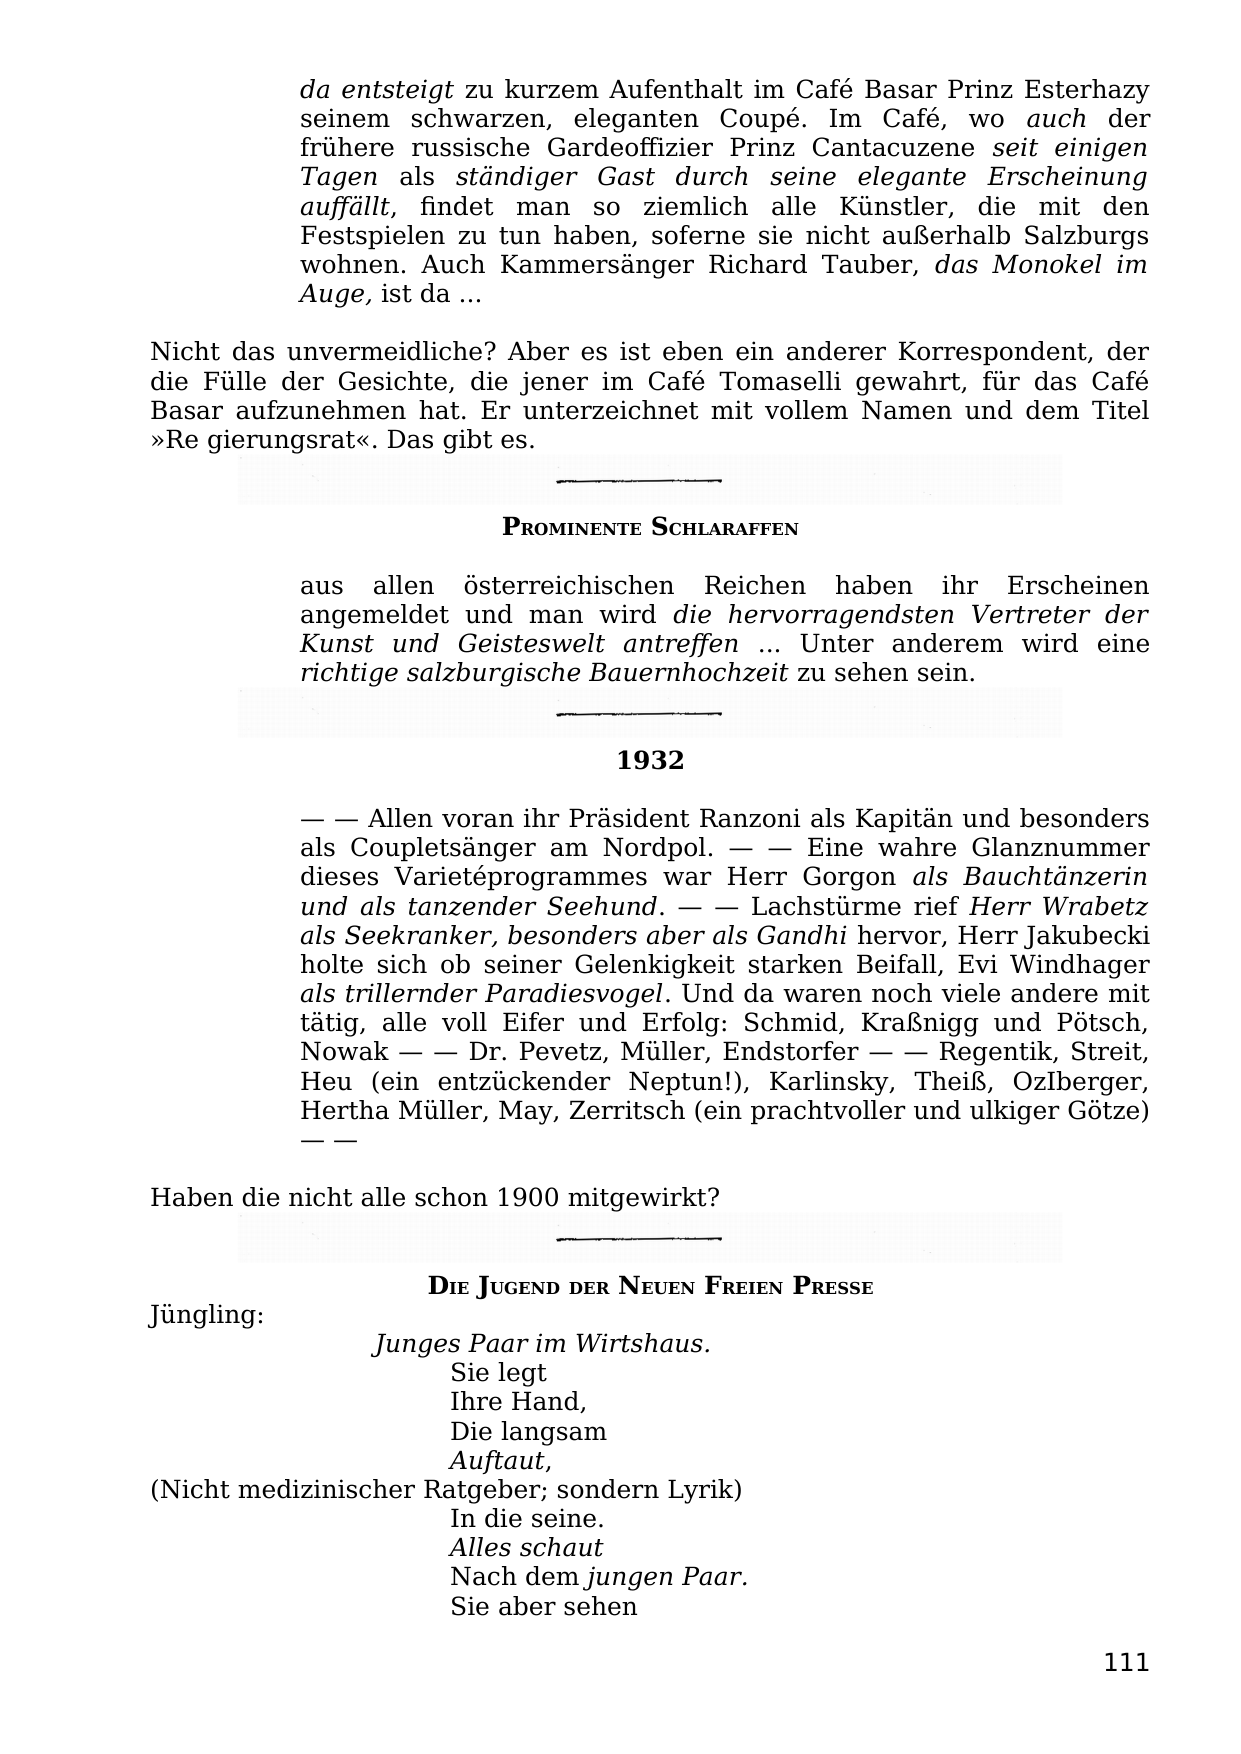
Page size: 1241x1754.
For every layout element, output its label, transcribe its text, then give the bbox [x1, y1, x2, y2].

text Alles schaut [375, 1533, 1151, 1562]
text Die langsam [375, 1417, 1151, 1446]
text Sie legt [375, 1358, 1151, 1387]
text Jüngling: [150, 1300, 1151, 1329]
text Haben die nicht alle schon 1900 mitgewirkt? [150, 1183, 1151, 1212]
text Auftaut, [375, 1446, 1151, 1475]
text aus allen österreichischen Reichen haben ihr Erscheinen angemeldet und man wird die hervorragendsten Vertreter der Kunst und Geisteswelt antreffen ... Unter anderem wird eine richtige salzburgische Bauernhochzeit zu sehen sein. [300, 571, 1151, 687]
text Sie aber sehen [375, 1592, 1151, 1621]
text (Nicht medizinischer Ratgeber; sondern Lyrik) [150, 1475, 1151, 1504]
text da entsteigt zu kurzem Aufenthalt im Café Basar Prinz Esterhazy seinem schwarzen, eleganten Coupé. Im Café, wo auch der frühere russische Gardeoffizier Prinz Cantacuzene seit einigen Tagen als ständiger Gast durch seine elegante Erscheinung auffällt, findet man so ziemlich alle Künstler, die mit den Festspielen zu tun haben, soferne sie nicht außerhalb Salzburgs wohnen. Auch Kammersänger Richard Tauber, das Monokel im Auge, ist da ... [300, 75, 1151, 308]
text Prominente Schlaraffen [150, 454, 1151, 542]
text In die seine. [375, 1504, 1151, 1533]
text 1932 [150, 687, 1151, 775]
text Nach dem jungen Paar. [375, 1562, 1151, 1592]
text Junges Paar im Wirtshaus. [375, 1329, 1151, 1358]
text Nicht das unvermeidliche? Aber es ist eben ein anderer Korrespondent, der die Fülle der Gesichte, die jener im Café Tomaselli gewahrt, für das Café Basar aufzunehmen hat. Er unterzeichnet mit vollem Namen und dem Titel »Re gierungsrat«. Das gibt es. [150, 337, 1151, 454]
picture [237, 1212, 1063, 1263]
text — — Allen voran ihr Präsident Ranzoni als Kapitän und besonders als Coupletsänger am Nordpol. — — Eine wahre Glanznummer dieses Varietéprogrammes war Herr Gorgon als Bauchtänzerin und als tanzender Seehund. — — Lachstürme rief Herr Wrabetz als Seekranker, besonders aber als Gandhi hervor, Herr Jakubecki holte sich ob seiner Gelenkigkeit starken Beifall, Evi Windhager als trillernder Paradiesvogel. Und da waren noch viele andere mit tätig, alle voll Eifer und Erfolg: Schmid, Kraßnigg und Pötsch, Nowak — — Dr. Pevetz, Müller, Endstorfer — — Regentik, Streit, Heu (ein entzückender Neptun!), Karlinsky, Theiß, OzIberger, Hertha Müller, May, Zerritsch (ein prachtvoller und ulkiger Götze) — — [300, 804, 1151, 1154]
text Ihre Hand, [375, 1387, 1151, 1417]
text Die Jugend der Neuen Freien Presse [150, 1212, 1151, 1300]
picture [237, 454, 1063, 505]
picture [237, 687, 1063, 738]
